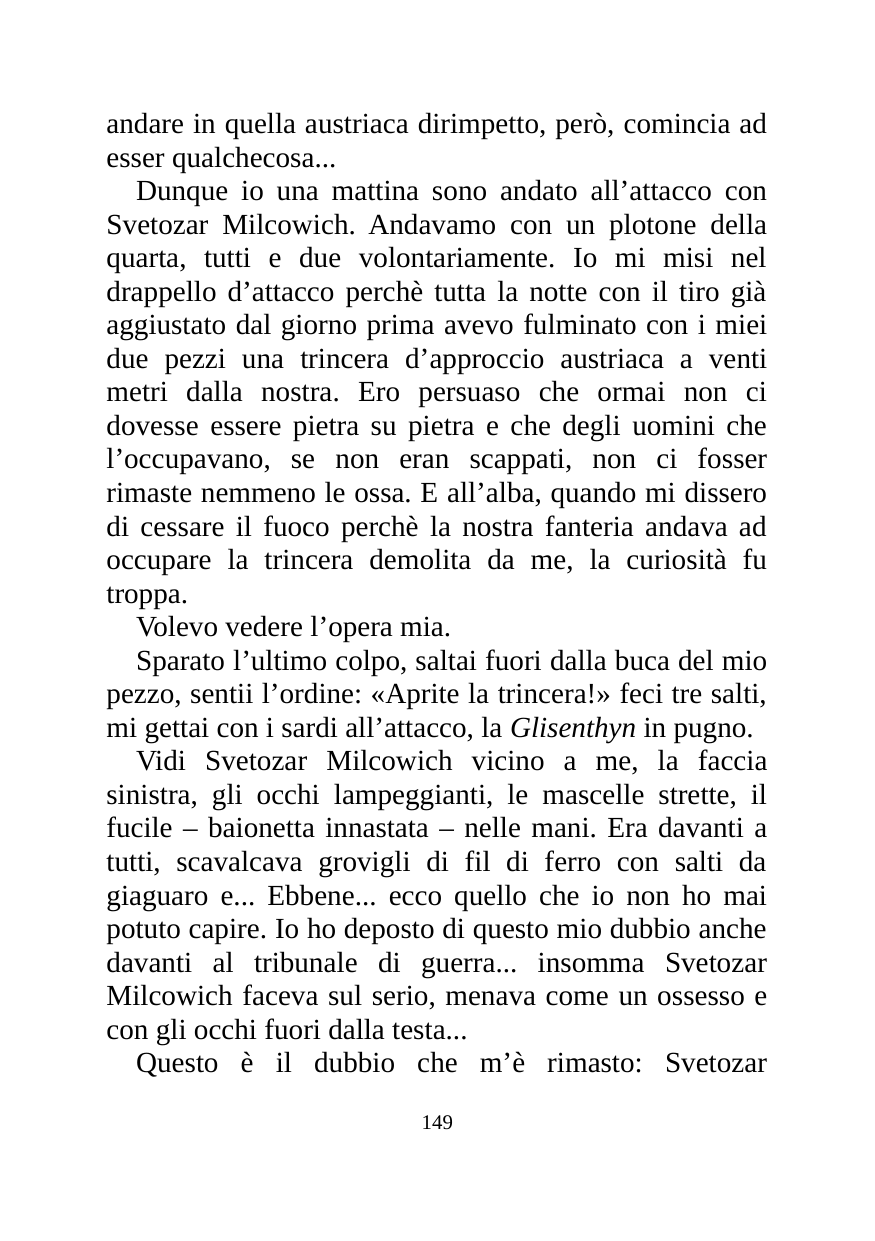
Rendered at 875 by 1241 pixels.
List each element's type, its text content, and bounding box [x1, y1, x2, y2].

text Volevo vedere l’opera mia. [106, 609, 768, 643]
text andare in quella austriaca dirimpetto, però, comincia ad esser qualchecosa... [106, 106, 768, 173]
text Questo è il dubbio che m’è rimasto: Svetozar [106, 1045, 768, 1079]
text Dunque io una mattina sono andato all’attacco con Svetozar Milcowich. Andavamo con un plotone della quarta, tutti e due volontariamente. Io mi misi nel drappello d’attacco perchè tutta la notte con il tiro già aggiustato dal giorno prima avevo fulminato con i miei due pezzi una trincera d’approccio austriaca a venti metri dalla nostra. Ero persuaso che ormai non ci dovesse essere pietra su pietra e che degli uomini che l’occupavano, se non eran scappati, non ci fosser rimaste nemmeno le ossa. E all’alba, quando mi dissero di cessare il fuoco perchè la nostra fanteria andava ad occupare la trincera demolita da me, la curiosità fu troppa. [106, 173, 768, 609]
text Vidi Svetozar Milcowich vicino a me, la faccia sinistra, gli occhi lampeggianti, le mascelle strette, il fucile – baionetta innastata – nelle mani. Era davanti a tutti, scavalcava grovigli di fil di ferro con salti da giaguaro e... Ebbene... ecco quello che io non ho mai potuto capire. Io ho deposto di questo mio dubbio anche davanti al tribunale di guerra... insomma Svetozar Milcowich faceva sul serio, menava come un ossesso e con gli occhi fuori dalla testa... [106, 743, 768, 1045]
text Sparato l’ultimo colpo, saltai fuori dalla buca del mio pezzo, sentii l’ordine: «Aprite la trincera!» feci tre salti, mi gettai con i sardi all’attacco, la Glisenthyn in pugno. [106, 643, 768, 743]
